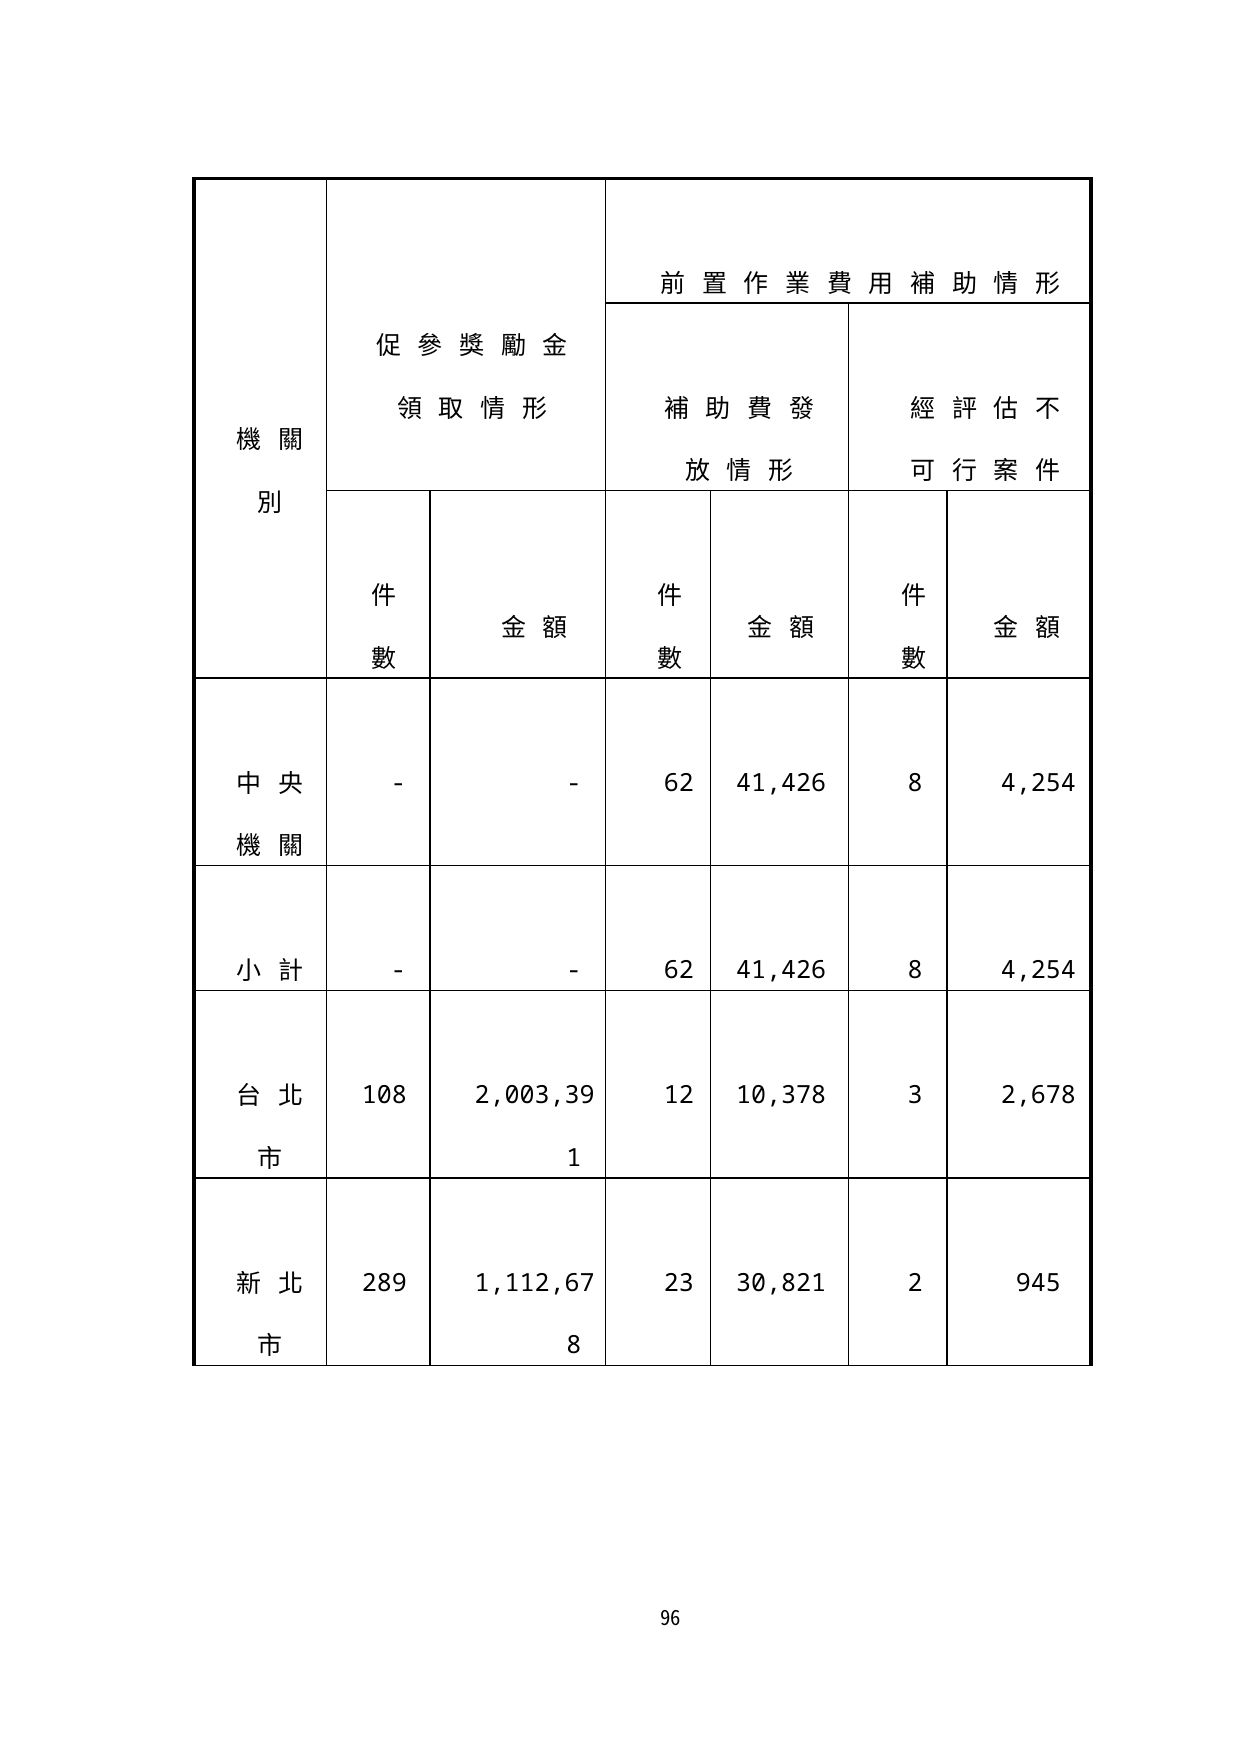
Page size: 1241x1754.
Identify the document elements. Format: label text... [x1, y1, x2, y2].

table_cell 金額 [431, 491, 605, 677]
table_cell 23 [606, 1179, 710, 1365]
table_cell - [431, 866, 605, 990]
table_cell 台北市 [196, 991, 326, 1177]
table_cell 件數 [849, 491, 946, 677]
table_cell 41,426 [711, 679, 848, 865]
table_cell 2,003,391 [431, 991, 605, 1177]
table_header 前置作業費用補助情形 [606, 180, 1089, 302]
table_cell 10,378 [711, 991, 848, 1177]
table_cell 108 [327, 991, 429, 1177]
table_cell 金額 [711, 491, 848, 677]
table_cell 金額 [948, 491, 1089, 677]
table_cell 3 [849, 991, 946, 1177]
table_cell 件數 [327, 491, 429, 677]
table_cell 30,821 [711, 1179, 848, 1365]
table_cell 8 [849, 679, 946, 865]
table_cell 945 [948, 1179, 1089, 1365]
table_header 促參獎勵金領取情形 [327, 180, 605, 490]
table_cell - [431, 679, 605, 865]
table_cell 62 [606, 679, 710, 865]
table_cell 1,112,678 [431, 1179, 605, 1365]
table_cell 12 [606, 991, 710, 1177]
table_cell 中央機關 [196, 679, 326, 865]
table_cell 經評估不可行案件 [849, 304, 1089, 490]
table_cell 4,254 [948, 679, 1089, 865]
table_header 機關別 [196, 180, 326, 677]
table_cell - [327, 679, 429, 865]
table_cell 4,254 [948, 866, 1089, 990]
table_cell 41,426 [711, 866, 848, 990]
table_cell 補助費發放情形 [606, 304, 848, 490]
table_cell 62 [606, 866, 710, 990]
table_cell 2,678 [948, 991, 1089, 1177]
table_cell - [327, 866, 429, 990]
table_cell 289 [327, 1179, 429, 1365]
table_cell 8 [849, 866, 946, 990]
table_cell 2 [849, 1179, 946, 1365]
table_cell 新北市 [196, 1179, 326, 1365]
table_cell 小計 [196, 866, 326, 990]
table_cell 件數 [606, 491, 710, 677]
